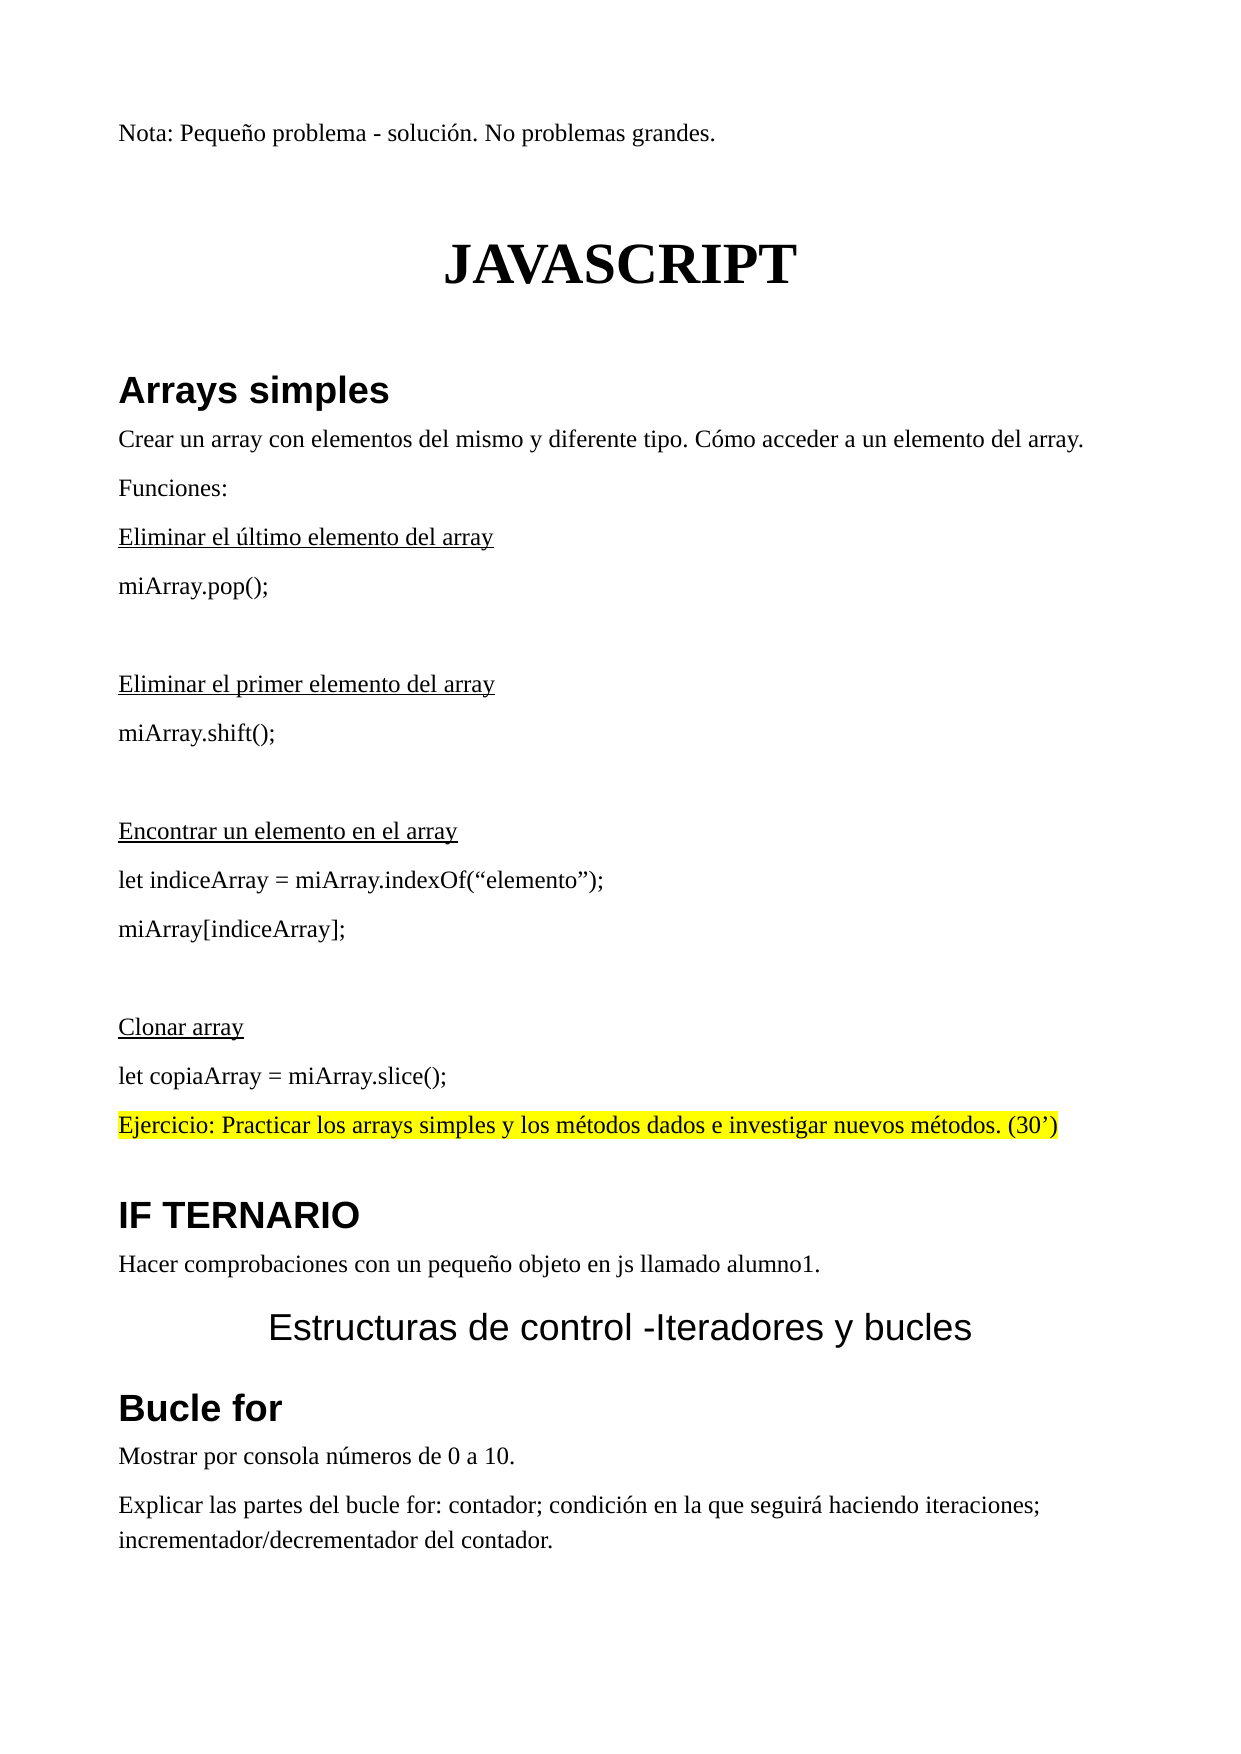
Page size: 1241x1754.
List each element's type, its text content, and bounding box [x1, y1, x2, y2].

text miArray.shift(); [118, 718, 1122, 747]
text Nota: Pequeño problema - solución. No problemas grandes. [118, 118, 1122, 147]
text Encontrar un elemento en el array [118, 816, 1122, 845]
text Mostrar por consola números de 0 a 10. [118, 1441, 1122, 1470]
text Clonar array [118, 1012, 1122, 1041]
text miArray[indiceArray]; [118, 914, 1122, 943]
text Crear un array con elementos del mismo y diferente tipo. Cómo acceder a un elemento del array. [118, 424, 1122, 452]
title JAVASCRIPT [118, 229, 1122, 296]
text Hacer comprobaciones con un pequeño objeto en js llamado alumno1. [118, 1249, 1122, 1278]
text Eliminar el primer elemento del array [118, 669, 1122, 698]
subtitle Estructuras de control -Iteradores y bucles [118, 1305, 1122, 1348]
subtitle IF TERNARIO [118, 1193, 1122, 1237]
text let copiaArray = miArray.slice(); [118, 1061, 1122, 1090]
text Ejercicio: Practicar los arrays simples y los métodos dados e investigar nuevos métodos. (30’) [118, 1111, 1122, 1139]
text Eliminar el último elemento del array [118, 522, 1122, 551]
subtitle Bucle for [118, 1385, 1122, 1429]
text Funciones: [118, 473, 1122, 501]
text let indiceArray = miArray.indexOf(“elemento”); [118, 865, 1122, 894]
text Explicar las partes del bucle for: contador; condición en la que seguirá haciendo iteraciones; incrementador/decrementador del contador. [118, 1491, 1122, 1554]
text miArray.pop(); [118, 571, 1122, 599]
subtitle Arrays simples [118, 367, 1122, 411]
